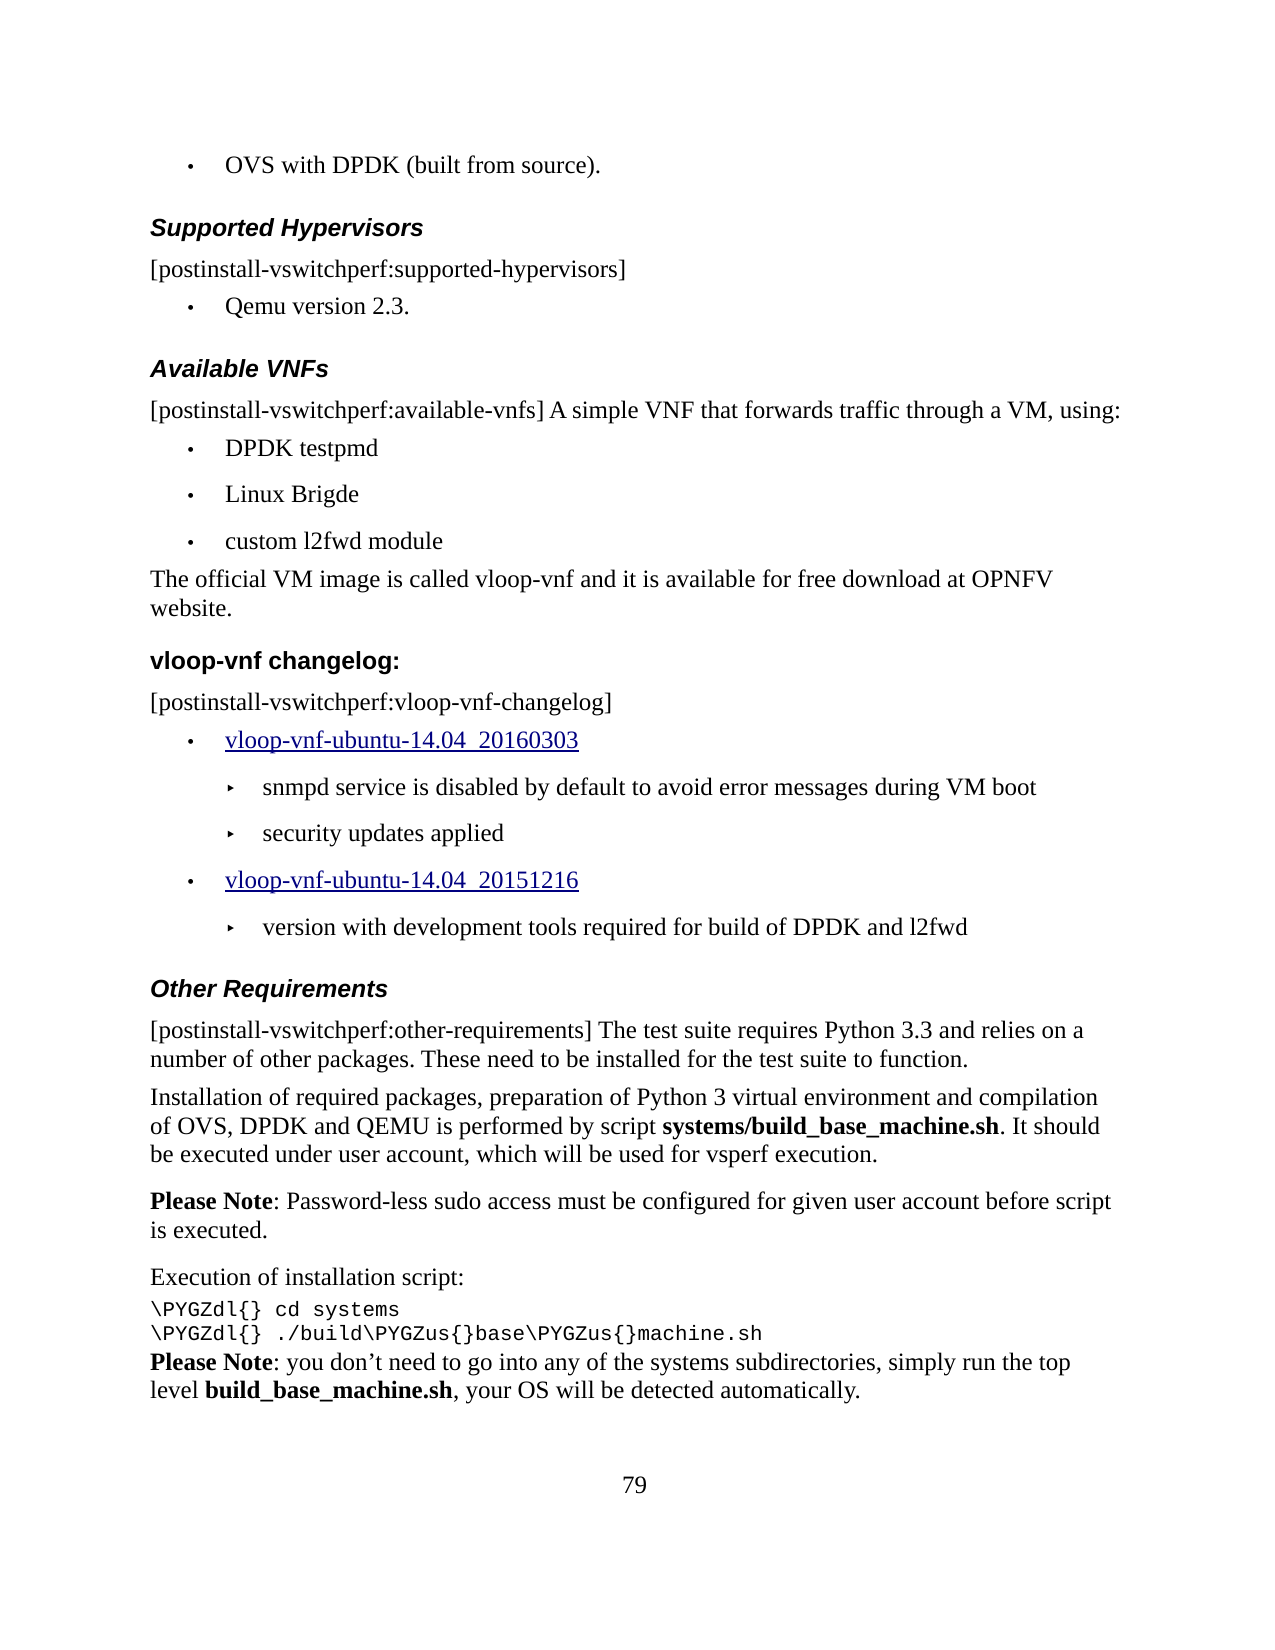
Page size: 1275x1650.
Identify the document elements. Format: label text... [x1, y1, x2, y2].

text [postinstall-vswitchperf:vloop-vnf-changelog] [150, 687, 1125, 716]
list DPDK testpmd [187, 433, 1125, 462]
text The official VM image is called vloop-vnf and it is available for free download at OPNFV website. [150, 564, 1125, 621]
list OVS with DPDK (built from source). [187, 150, 1125, 179]
list version with development tools required for build of DPDK and l2fwd [225, 912, 1125, 941]
list vloop-vnf-ubuntu-14.04_20151216 [187, 865, 1125, 894]
text \PYGZdl{} cd systems [150, 1299, 1125, 1323]
list Qemu version 2.3. [187, 291, 1125, 320]
text \PYGZdl{} ./build\PYGZus{}base\PYGZus{}machine.sh [150, 1323, 1125, 1347]
text Please Note: you don’t need to go into any of the systems subdirectories, simply run the top level build_base_machine.sh, your OS will be detected automatically. [150, 1347, 1125, 1404]
subtitle Supported Hypervisors [150, 213, 1125, 241]
list snmpd service is disabled by default to avoid error messages during VM boot [225, 772, 1125, 801]
text Execution of installation script: [150, 1262, 1125, 1290]
text Installation of required packages, preparation of Python 3 virtual environment and compilation of OVS, DPDK and QEMU is performed by script systems/build_base_machine.sh. It should be executed under user account, which will be used for vsperf execution. [150, 1082, 1125, 1168]
list vloop-vnf-ubuntu-14.04_20160303 [187, 725, 1125, 754]
text [postinstall-vswitchperf:other-requirements] The test suite requires Python 3.3 and relies on a number of other packages. These need to be installed for the test suite to function. [150, 1016, 1125, 1073]
text [postinstall-vswitchperf:supported-hypervisors] [150, 254, 1125, 282]
list security updates applied [225, 818, 1125, 847]
text [postinstall-vswitchperf:available-vnfs] A simple VNF that forwards traffic through a VM, using: [150, 395, 1125, 424]
subtitle vloop-vnf changelog: [150, 646, 1125, 675]
text Please Note: Password-less sudo access must be configured for given user account before script is executed. [150, 1186, 1125, 1244]
subtitle Other Requirements [150, 974, 1125, 1003]
subtitle Available VNFs [150, 354, 1125, 383]
list custom l2fwd module [187, 526, 1125, 555]
list Linux Brigde [187, 479, 1125, 508]
